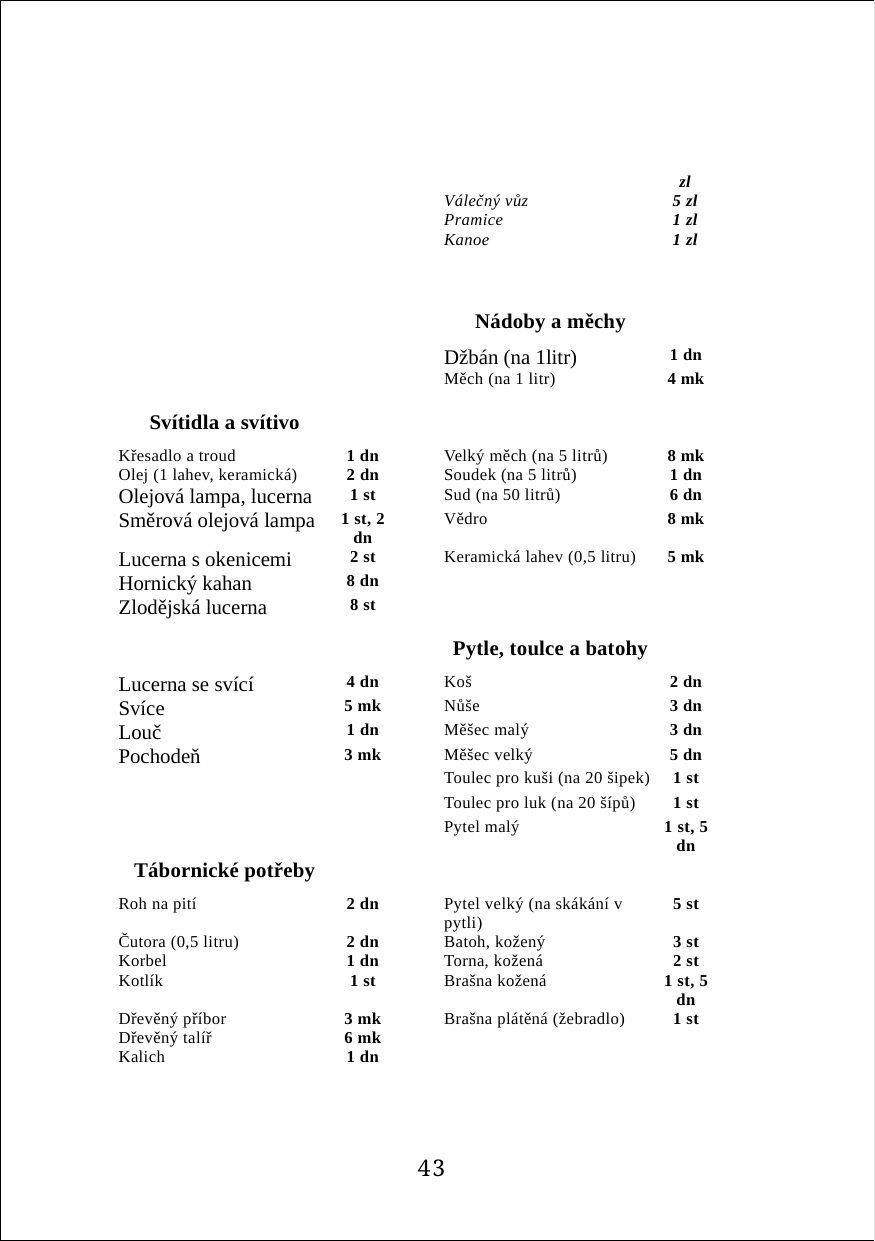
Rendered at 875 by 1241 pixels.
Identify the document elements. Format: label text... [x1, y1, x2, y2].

table_cell 4 mk [657, 369, 714, 446]
table_cell 3 dn [657, 696, 714, 720]
table_cell 1 dn [331, 720, 394, 744]
table_cell [444, 1047, 657, 1071]
table_cell Pytle, toulce a batohy [444, 595, 657, 672]
table_cell [434, 932, 444, 951]
table_cell [331, 793, 394, 816]
table_cell [118, 345, 331, 369]
table_cell Koš [444, 672, 657, 696]
table_cell Směrová olejová lampa [118, 509, 331, 547]
table_cell [434, 249, 444, 268]
table_cell [434, 768, 444, 792]
table_cell [118, 172, 331, 191]
table_cell 5 st [657, 894, 714, 932]
table_cell [434, 672, 444, 696]
table_cell 1 st [657, 1009, 714, 1028]
table_cell 1 st [657, 793, 714, 816]
table_cell [657, 1047, 714, 1071]
table_cell Kotlík [118, 970, 331, 1009]
table_cell [715, 932, 756, 951]
table_cell Svítidla a svítivo [118, 369, 331, 446]
table_cell [434, 595, 444, 672]
table_cell 3 dn [657, 720, 714, 744]
table_cell 1 zl [657, 229, 714, 248]
table_cell [434, 509, 444, 547]
table_cell [434, 970, 444, 1009]
table_cell [715, 345, 756, 369]
table_cell 8 st [331, 595, 394, 672]
table_cell Pramice [444, 210, 657, 229]
table_cell [434, 465, 444, 484]
table_cell [395, 484, 434, 508]
table_cell 1 dn [331, 951, 394, 970]
table_cell [434, 484, 444, 508]
table_cell [434, 696, 444, 720]
table_cell [331, 249, 394, 268]
table_cell Dřevěný talíř [118, 1028, 331, 1047]
table_cell [118, 768, 331, 792]
table_cell [434, 191, 444, 210]
table_cell Keramická lahev (0,5 litru) [444, 547, 657, 571]
table_cell Roh na pití [118, 894, 331, 932]
table_cell Sud (na 50 litrů) [444, 484, 657, 508]
table_cell [715, 249, 756, 268]
table_cell [395, 509, 434, 547]
table_cell 6 mk [331, 1028, 394, 1047]
table_cell Hornický kahan [118, 571, 331, 595]
table_cell [395, 970, 434, 1009]
table_cell Pytel malý [444, 816, 657, 894]
table_cell [118, 249, 331, 268]
table_cell 8 mk [657, 509, 714, 547]
table_cell Vědro [444, 509, 657, 547]
table_cell [434, 816, 444, 894]
table_cell [118, 268, 331, 345]
table_cell 5 zl [657, 191, 714, 210]
table_cell [395, 210, 434, 229]
table_cell Toulec pro luk (na 20 šípů) [444, 793, 657, 816]
table_cell 1 dn [331, 1047, 394, 1071]
table_cell [118, 210, 331, 229]
table_cell Dřevěný příbor [118, 1009, 331, 1028]
table_cell [434, 210, 444, 229]
table_cell Svíce [118, 696, 331, 720]
table_cell 2 dn [331, 465, 394, 484]
table_cell [331, 816, 394, 894]
table_cell Torna, kožená [444, 951, 657, 970]
table_cell [657, 1028, 714, 1047]
table_cell [395, 1047, 434, 1071]
table_cell 1 dn [657, 345, 714, 369]
table_cell 2 st [657, 951, 714, 970]
table_cell Toulec pro kuši (na 20 šipek) [444, 768, 657, 792]
table_cell Soudek (na 5 litrů) [444, 465, 657, 484]
table_cell Korbel [118, 951, 331, 970]
table_cell 3 st [657, 932, 714, 951]
table_cell [395, 547, 434, 571]
table_cell 1 st, 5 dn [657, 816, 714, 894]
table_cell 6 dn [657, 484, 714, 508]
table_cell [331, 172, 394, 191]
table_cell 3 mk [331, 744, 394, 768]
table_cell [444, 172, 657, 191]
table_cell 5 dn [657, 744, 714, 768]
table_cell [715, 1028, 756, 1047]
table_cell [395, 1009, 434, 1028]
table_cell [331, 191, 394, 210]
table_cell 1 zl [657, 210, 714, 229]
table_cell Válečný vůz [444, 191, 657, 210]
table_cell Velký měch (na 5 litrů) [444, 446, 657, 465]
table_cell [657, 249, 714, 268]
table_cell Lucerna s okenicemi [118, 547, 331, 571]
table_cell [715, 210, 756, 229]
table_cell [395, 369, 434, 446]
table_cell 2 st [331, 547, 394, 571]
table_cell [395, 720, 434, 744]
table_cell Kalich [118, 1047, 331, 1071]
table_cell Měšec malý [444, 720, 657, 744]
table_cell [395, 345, 434, 369]
table_cell [395, 744, 434, 768]
table_cell [118, 229, 331, 248]
table_cell [434, 229, 444, 248]
table_cell [331, 210, 394, 229]
table_cell [118, 191, 331, 210]
table_cell [715, 1009, 756, 1028]
table_cell [657, 595, 714, 672]
table_cell [715, 571, 756, 595]
table_cell [434, 172, 444, 191]
table_cell 1 st [331, 970, 394, 1009]
table_cell [395, 951, 434, 970]
table_cell [395, 229, 434, 248]
table_cell [715, 369, 756, 446]
table_cell [395, 268, 434, 345]
table_cell [395, 894, 434, 932]
table_cell 1 st, 5 dn [657, 970, 714, 1009]
table_cell [434, 744, 444, 768]
table_cell Brašna plátěná (žebradlo) [444, 1009, 657, 1028]
table_cell [395, 793, 434, 816]
table_cell Nádoby a měchy [444, 268, 657, 345]
table_cell [715, 816, 756, 894]
table_cell Olej (1 lahev, keramická) [118, 465, 331, 484]
table_cell [331, 229, 394, 248]
table_cell [434, 1047, 444, 1071]
table_cell 2 dn [331, 932, 394, 951]
table_cell [395, 1028, 434, 1047]
table_cell [395, 191, 434, 210]
table_cell [715, 1047, 756, 1071]
table_cell [434, 1028, 444, 1047]
table_cell [395, 672, 434, 696]
table_cell Pytel velký (na skákání v pytli) [444, 894, 657, 932]
table_cell 1 st, 2 dn [331, 509, 394, 547]
table_cell [657, 268, 714, 345]
table_cell [715, 509, 756, 547]
table_cell [444, 1028, 657, 1047]
table_cell Lucerna se svící [118, 672, 331, 696]
table_cell [715, 768, 756, 792]
table_cell [434, 894, 444, 932]
table_cell Olejová lampa, lucerna [118, 484, 331, 508]
table_cell Čutora (0,5 litru) [118, 932, 331, 951]
table_cell [395, 172, 434, 191]
table_cell [395, 571, 434, 595]
table_cell [434, 571, 444, 595]
table_cell [657, 571, 714, 595]
table_cell [395, 465, 434, 484]
table_cell [715, 484, 756, 508]
table_cell [395, 595, 434, 672]
table_cell [434, 1009, 444, 1028]
table_cell [715, 465, 756, 484]
table_cell Brašna kožená [444, 970, 657, 1009]
table_cell 8 dn [331, 571, 394, 595]
table_cell [715, 744, 756, 768]
table_cell 5 mk [331, 696, 394, 720]
table_cell 3 mk [331, 1009, 394, 1028]
table_cell [331, 345, 394, 369]
table_cell 4 dn [331, 672, 394, 696]
table_cell [715, 951, 756, 970]
table_cell [444, 571, 657, 595]
table_cell [434, 547, 444, 571]
table_cell [434, 720, 444, 744]
table_cell 8 mk [657, 446, 714, 465]
table_cell 1 dn [331, 446, 394, 465]
table_cell Křesadlo a troud [118, 446, 331, 465]
table_cell Batoh, kožený [444, 932, 657, 951]
table_cell [434, 345, 444, 369]
table_cell [715, 696, 756, 720]
table_cell zl [657, 172, 714, 191]
table_cell [395, 768, 434, 792]
table_cell [715, 229, 756, 248]
table_cell 1 st [657, 768, 714, 792]
table_cell [434, 793, 444, 816]
table_cell [434, 369, 444, 446]
table_cell [715, 970, 756, 1009]
table_cell Louč [118, 720, 331, 744]
table_cell Kanoe [444, 229, 657, 248]
table_cell 5 mk [657, 547, 714, 571]
table_cell [715, 191, 756, 210]
table_cell [395, 446, 434, 465]
table_cell [715, 793, 756, 816]
table_cell [395, 249, 434, 268]
table_cell Pochodeň [118, 744, 331, 768]
table_cell [434, 446, 444, 465]
table_cell [715, 894, 756, 932]
table_cell [715, 268, 756, 345]
table_cell [715, 672, 756, 696]
table_cell 1 dn [657, 465, 714, 484]
table_cell [395, 816, 434, 894]
table_cell 2 dn [331, 894, 394, 932]
table_cell [715, 547, 756, 571]
table_cell [434, 268, 444, 345]
table_cell [118, 793, 331, 816]
table_cell Zlodějská lucerna [118, 595, 331, 672]
table_cell Džbán (na 1litr) [444, 345, 657, 369]
table_cell [434, 951, 444, 970]
table_cell [331, 768, 394, 792]
table_cell Měšec velký [444, 744, 657, 768]
table_cell [715, 720, 756, 744]
table_cell 2 dn [657, 672, 714, 696]
table_cell [715, 446, 756, 465]
table_cell 1 st [331, 484, 394, 508]
table_cell Měch (na 1 litr) [444, 369, 657, 446]
table_cell [395, 696, 434, 720]
table_cell [331, 268, 394, 345]
table_cell Tábornické potřeby [118, 816, 331, 894]
table_cell [331, 369, 394, 446]
table_cell [395, 932, 434, 951]
table_cell [444, 249, 657, 268]
table_cell [715, 595, 756, 672]
table_cell Nůše [444, 696, 657, 720]
table_cell [715, 172, 756, 191]
